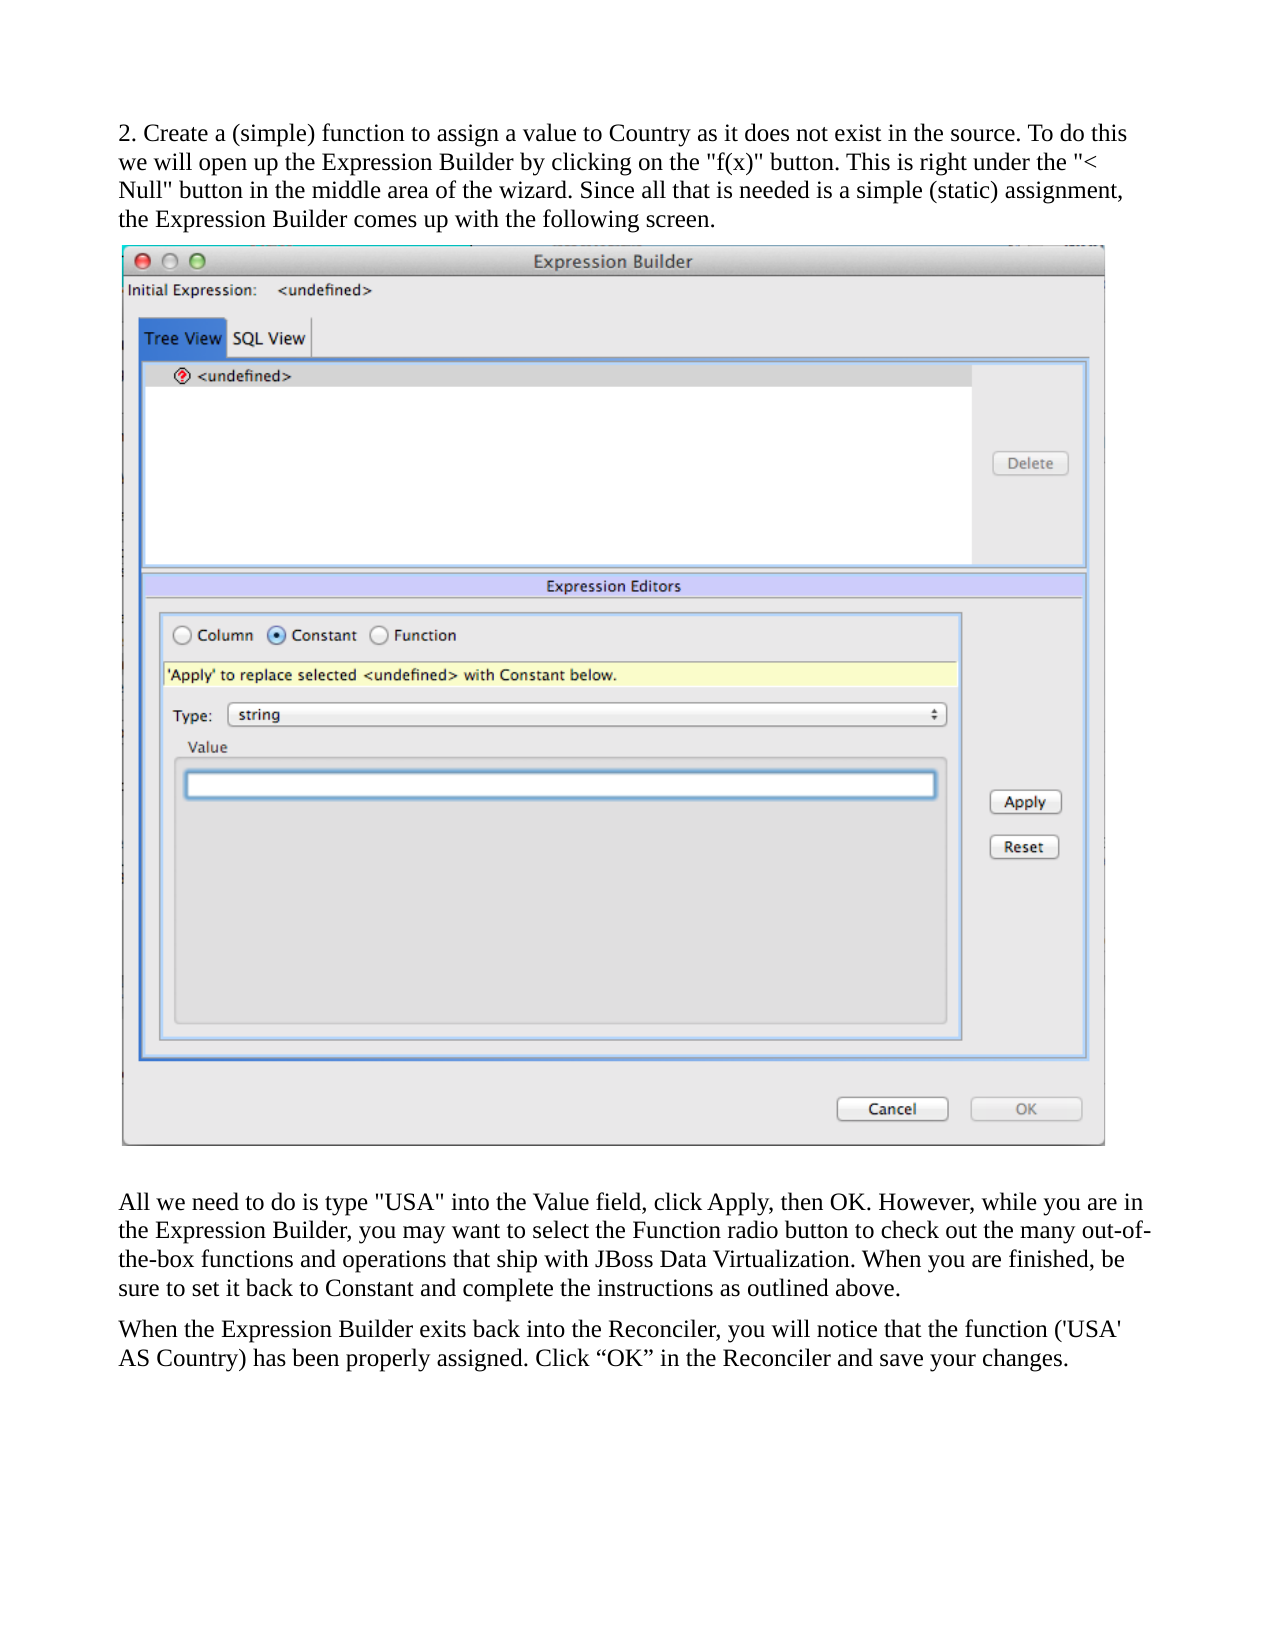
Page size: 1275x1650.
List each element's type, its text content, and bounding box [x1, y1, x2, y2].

text 2. Create a (simple) function to assign a value to Country as it does not exist in the source. To do this we will open up the Expression Builder by clicking on the "f(x)" button. This is right under the "< Null" button in the middle area of the wizard. Since all that is needed is a simple (static) assignment, the Expression Builder comes up with the following screen. [118, 118, 1157, 233]
text All we need to do is type "USA" into the Value field, click Apply, then OK. However, while you are in the Expression Builder, you may want to select the Function radio button to check out the many out-of-the-box functions and operations that ship with JBoss Data Virtualization. When you are finished, be sure to set it back to Constant and complete the instructions as outlined above. [118, 1187, 1157, 1302]
picture [121, 245, 1105, 1146]
text When the Expression Builder exits back into the Reconciler, you will notice that the function ('USA' AS Country) has been properly assigned. Click “OK” in the Reconciler and save your changes. [118, 1314, 1157, 1372]
